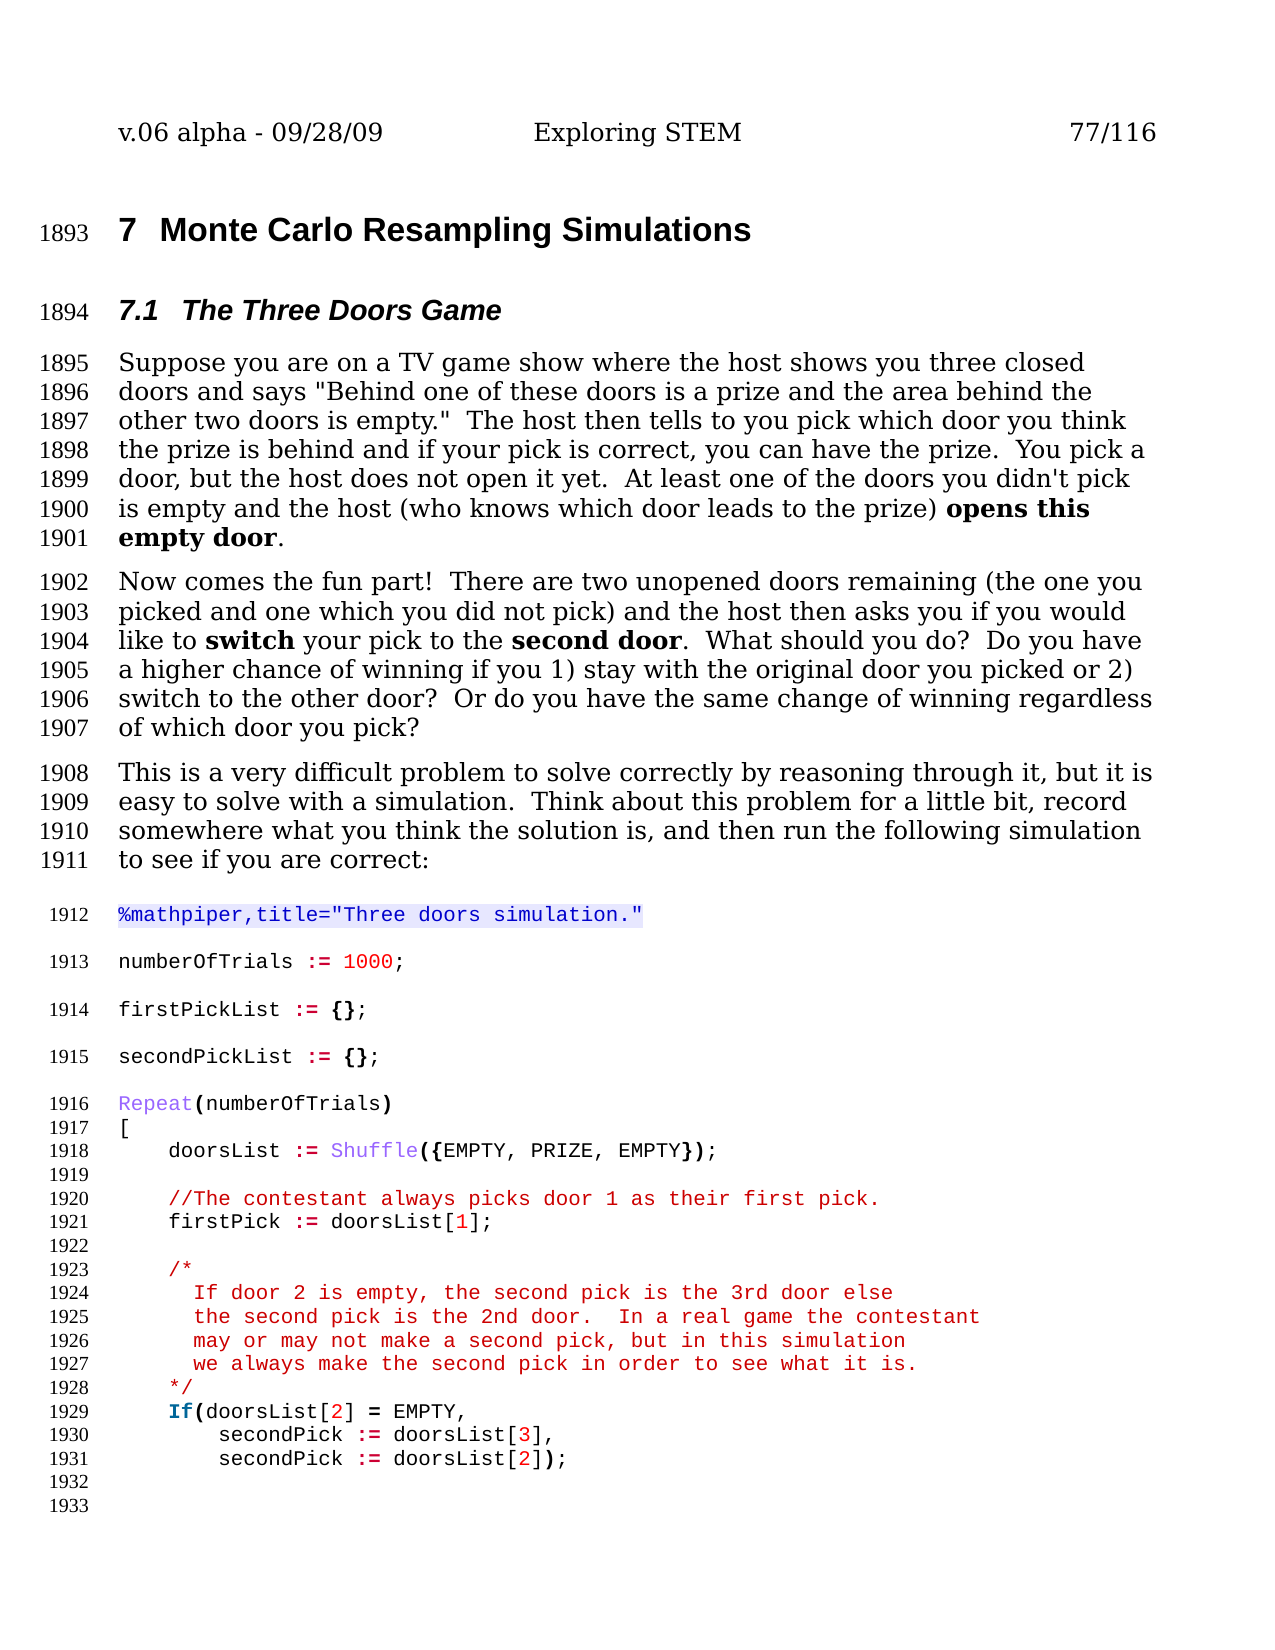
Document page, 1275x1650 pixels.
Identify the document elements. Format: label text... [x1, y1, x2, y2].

text If(doorsList[2] = EMPTY, [118, 1401, 1157, 1424]
text [ [118, 1117, 1157, 1141]
text Now comes the fun part! There are two unopened doors remaining (the one you picked and one which you did not pick) and the host then asks you if you would like to switch your pick to the second door. What should you do? Do you have a higher chance of winning if you 1) stay with the original door you picked or 2) switch to the other door? Or do you have the same change of winning regardless of which door you pick? [118, 567, 1157, 743]
text %mathpiper,title="Three doors simulation." [118, 904, 1157, 928]
subtitle Monte Carlo Resampling Simulations [118, 210, 1157, 248]
text //The contestant always picks door 1 as their first pick. [118, 1188, 1157, 1211]
text numberOfTrials := 1000; [118, 951, 1157, 975]
text Repeat(numberOfTrials) [118, 1093, 1157, 1117]
text may or may not make a second pick, but in this simulation [118, 1330, 1157, 1353]
text firstPickList := {}; [118, 999, 1157, 1022]
text /* [118, 1259, 1157, 1282]
text secondPickList := {}; [118, 1046, 1157, 1069]
text we always make the second pick in order to see what it is. [118, 1353, 1157, 1377]
text Suppose you are on a TV game show where the host shows you three closed doors and says "Behind one of these doors is a prize and the area behind the other two doors is empty." The host then tells to you pick which door you think the prize is behind and if your pick is correct, you can have the prize. You pick a door, but the host does not open it yet. At least one of the doors you didn't pick is empty and the host (who knows which door leads to the prize) opens this empty door. [118, 348, 1157, 552]
text the second pick is the 2nd door. In a real game the contestant [118, 1306, 1157, 1330]
text This is a very difficult problem to solve correctly by reasoning through it, but it is easy to solve with a simulation. Think about this problem for a little bit, record somewhere what you think the solution is, and then run the following simulation to see if you are correct: [118, 758, 1157, 874]
text secondPick := doorsList[3], [118, 1424, 1157, 1448]
text doorsList := Shuffle({EMPTY, PRIZE, EMPTY}); [118, 1141, 1157, 1164]
text If door 2 is empty, the second pick is the 3rd door else [118, 1282, 1157, 1306]
text secondPick := doorsList[2]); [118, 1448, 1157, 1472]
text */ [118, 1377, 1157, 1401]
text firstPick := doorsList[1]; [118, 1211, 1157, 1235]
subtitle The Three Doors Game [118, 293, 1157, 327]
